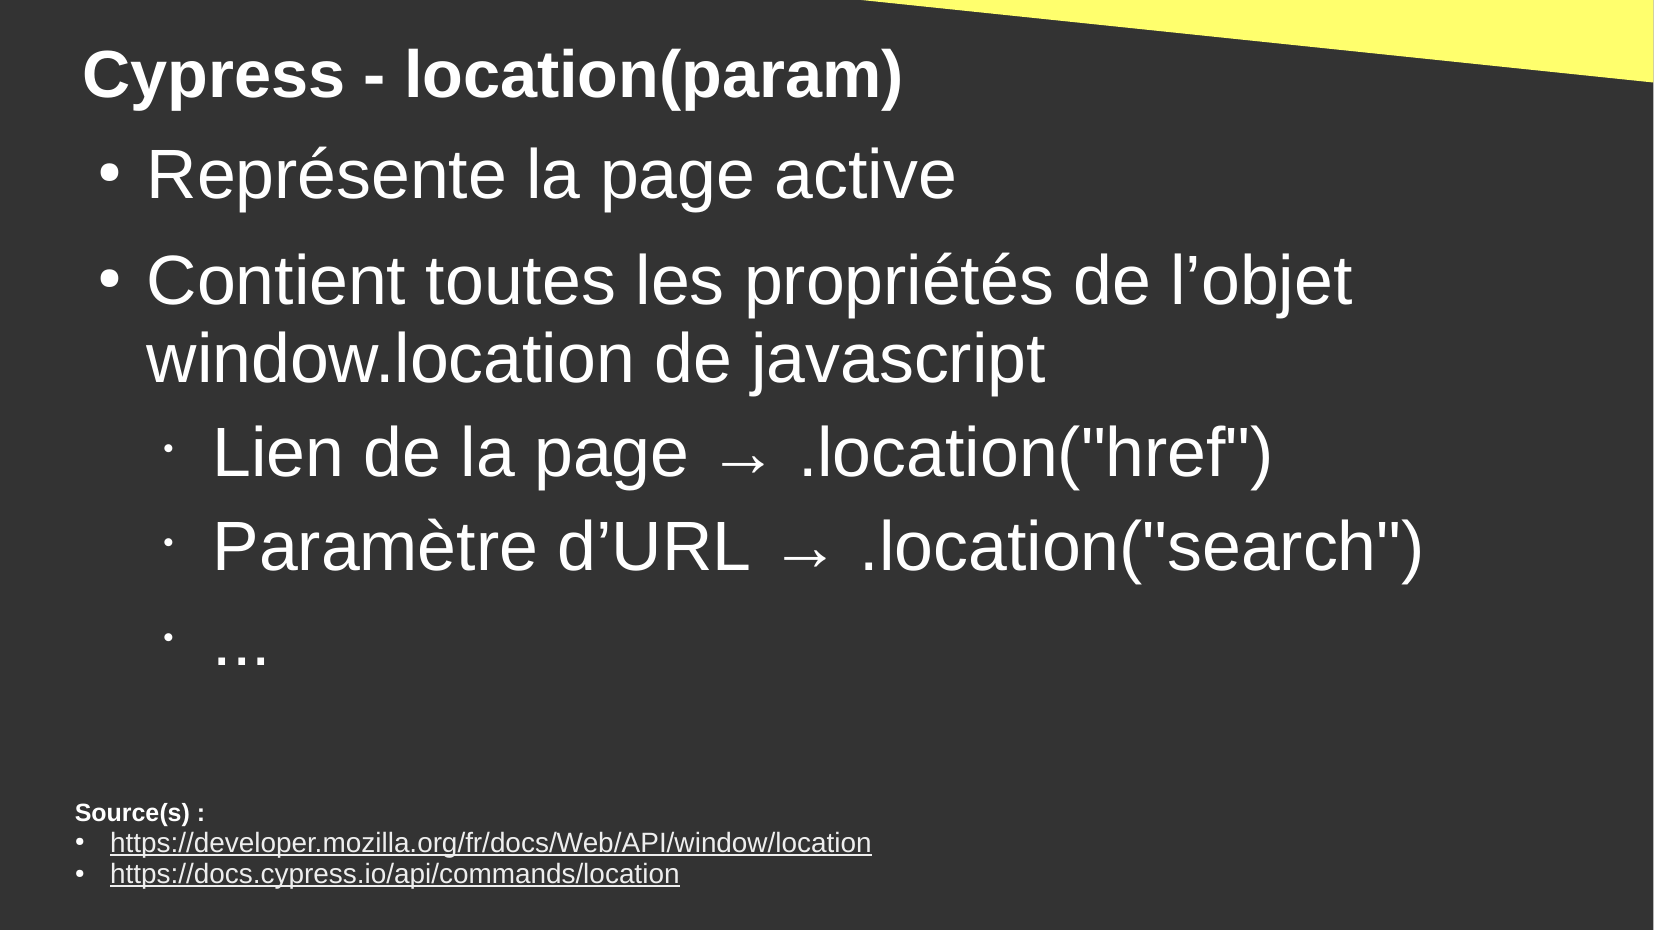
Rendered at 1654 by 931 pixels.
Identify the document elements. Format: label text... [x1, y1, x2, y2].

text_box [861, 0, 1654, 83]
title Cypress - location(param) [82, 37, 1004, 119]
text_box Source(s) : https://developer.mozilla.org/fr/docs/Web/API/window/location https://docs.cypress.io/api/commands/location [60, 791, 1546, 898]
list Représente la page active Contient toutes les propriétés de l’objet window.location de javascript Lien de la page → .location("href") Paramètre d’URL → .location("search") ... [80, 135, 1619, 686]
